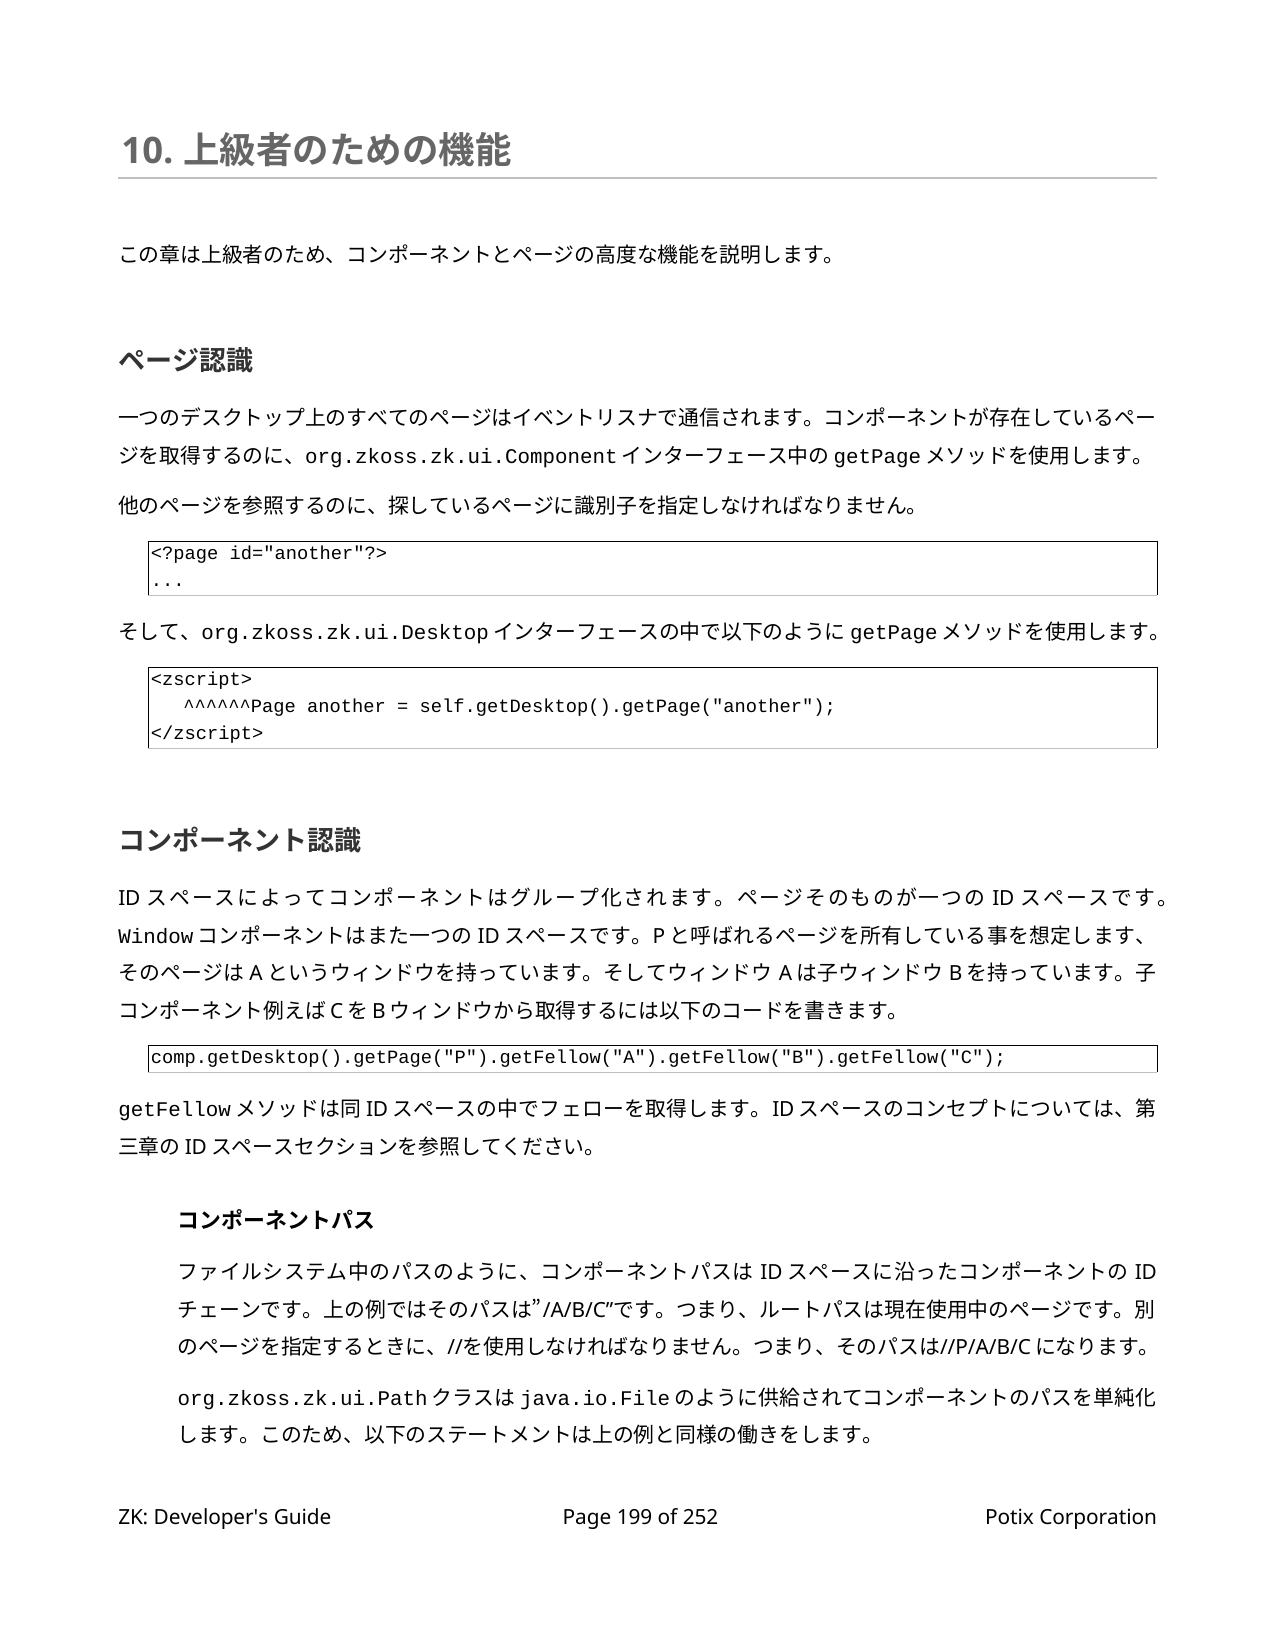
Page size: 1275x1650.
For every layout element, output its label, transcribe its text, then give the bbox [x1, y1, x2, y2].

text org.zkoss.zk.ui.Pathクラスはjava.io.Fileのように供給されてコンポーネントのパスを単純化します。このため、以下のステートメントは上の例と同様の働きをします。 [177, 1381, 1157, 1449]
text <?page id="another"?> [149, 542, 1157, 565]
text ファイルシステム中のパスのように、コンポーネントパスはIDスペースに沿ったコンポーネントのIDチェーンです。上の例ではそのパスは”/A/B/C”です。つまり、ルートパスは現在使用中のページです。別のページを指定するときに、//を使用しなければなりません。つまり、そのパスは//P/A/B/Cになります。 [177, 1256, 1157, 1361]
text そして、org.zkoss.zk.ui.Desktopインターフェースの中で以下のようにgetPageメソッドを使用します。 [118, 616, 1157, 646]
text getFellowメソッドは同IDスペースの中でフェローを取得します。IDスペースのコンセプトについては、第三章のIDスペースセクションを参照してください。 [118, 1093, 1157, 1161]
text ... [149, 568, 1157, 595]
text この章は上級者のため、コンポーネントとページの高度な機能を説明します。 [118, 238, 1157, 268]
subtitle ページ認識 [118, 339, 1157, 378]
text 一つのデスクトップ上のすべてのページはイベントリスナで通信されます。コンポーネントが存在しているページを取得するのに、org.zkoss.zk.ui.Componentインターフェース中のgetPageメソッドを使用します。 [118, 402, 1157, 469]
subtitle コンポーネント認識 [118, 819, 1157, 858]
text ^^^^^^Page another = self.getDesktop().getPage("another"); [149, 694, 1157, 718]
subtitle 10. 上級者のための機能 [118, 118, 1157, 177]
subtitle コンポーネントパス [177, 1203, 1157, 1235]
text 他のページを参照するのに、探しているページに識別子を指定しなければなりません。 [118, 490, 1157, 520]
text IDスペースによってコンポーネントはグループ化されます。ページそのものが一つのIDスペースです。Windowコンポーネントはまた一つのIDスペースです。Pと呼ばれるページを所有している事を想定します、そのページはAというウィンドウを持っています。そしてウィンドウAは子ウィンドウBを持っています。子コンポーネント例えばCをBウィンドウから取得するには以下のコードを書きます。 [118, 882, 1157, 1024]
text <zscript> [149, 668, 1157, 691]
text comp.getDesktop().getPage("P").getFellow("A").getFellow("B").getFellow("C"); [149, 1046, 1157, 1072]
text </zscript> [149, 721, 1157, 748]
